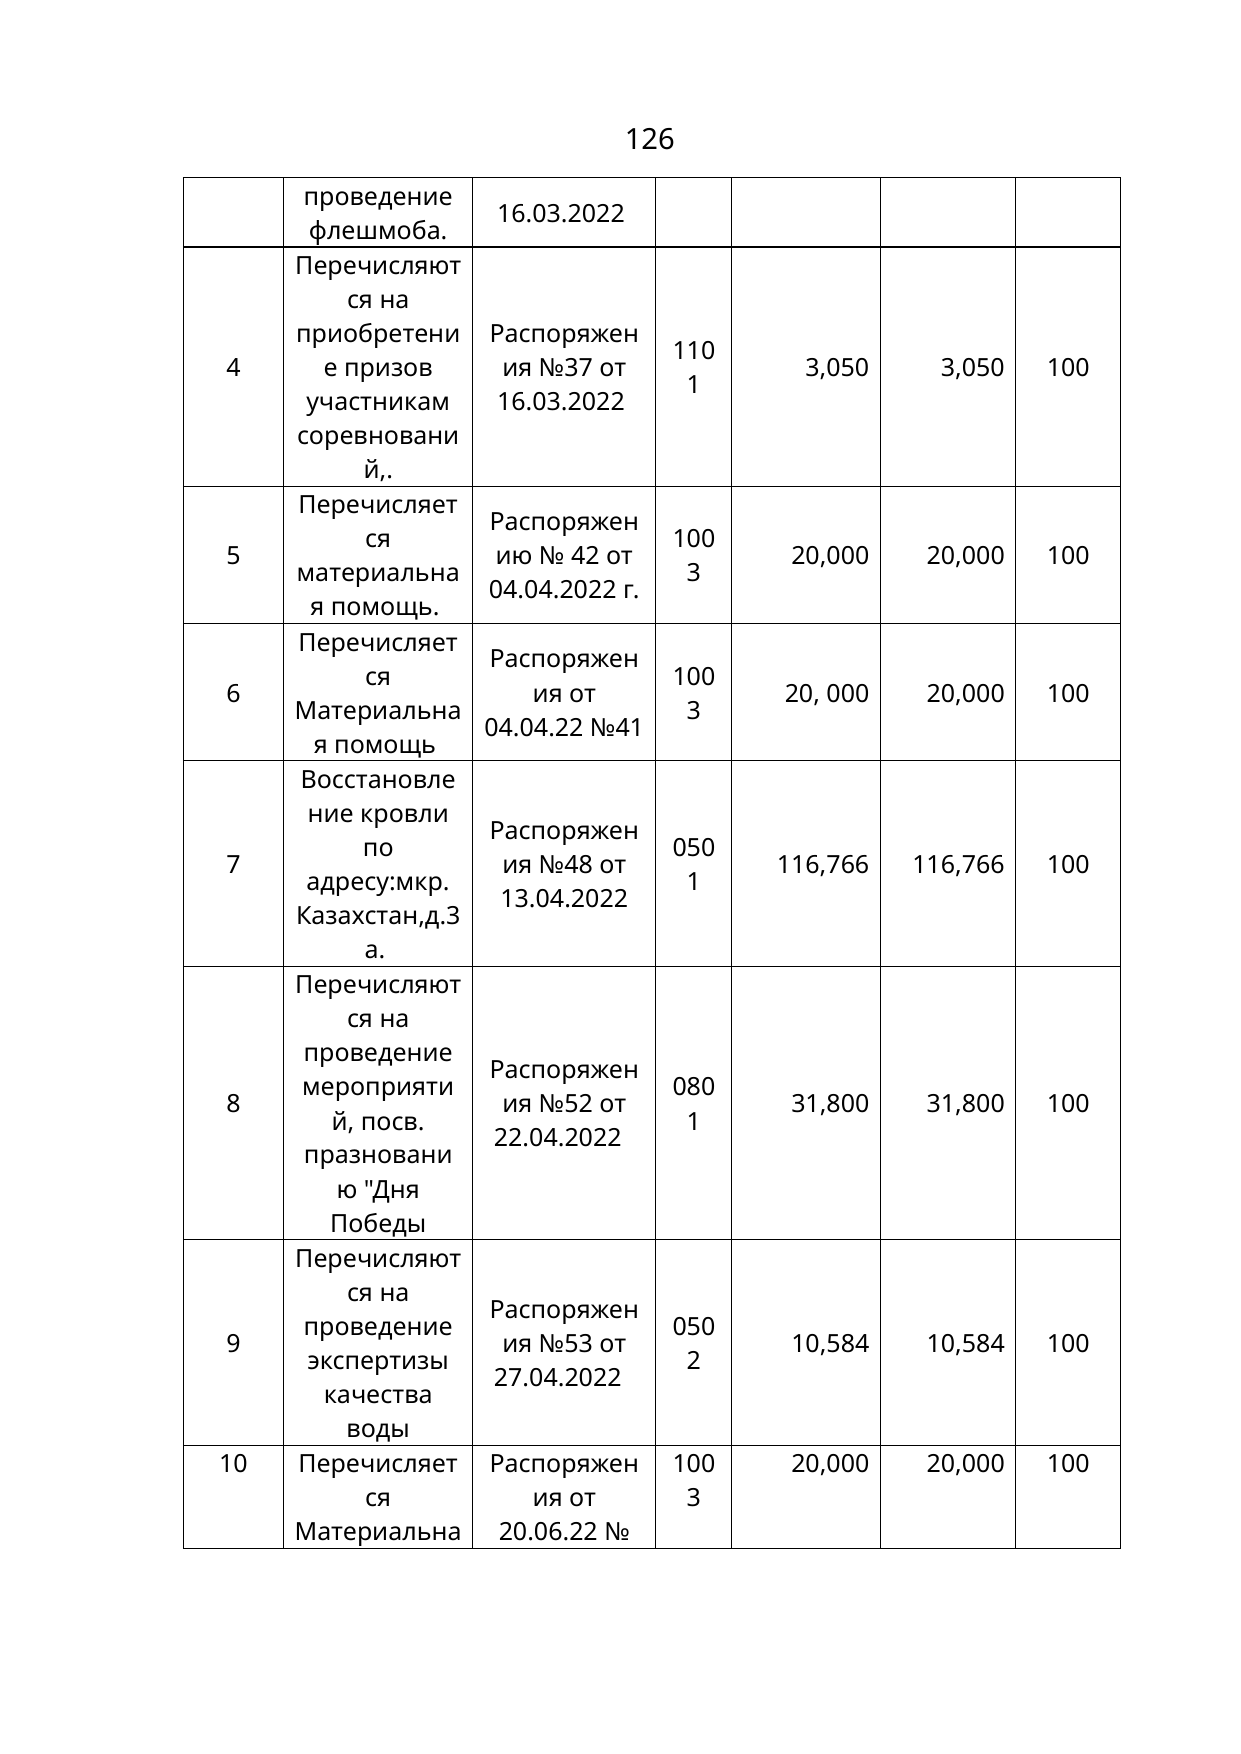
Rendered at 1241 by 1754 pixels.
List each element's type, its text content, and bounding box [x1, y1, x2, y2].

table_cell Распоряжения №48 от 13.04.2022 [473, 761, 655, 966]
table_cell [656, 178, 731, 246]
table_cell 116,766 [732, 761, 880, 966]
table_cell Перечисляются на проведение мероприятий, посв. празнованию "Дня Победы [284, 967, 472, 1239]
table_cell 3,050 [732, 248, 880, 486]
table_cell 116,766 [881, 761, 1015, 966]
table_cell 0801 [656, 967, 731, 1239]
table_cell 100 [1016, 761, 1120, 966]
table_cell 10 [184, 1446, 283, 1548]
table_cell Распоряжения №37 от 16.03.2022 [473, 248, 655, 486]
table_cell 20, 000 [732, 624, 880, 760]
table_cell 31,800 [881, 967, 1015, 1239]
table_cell 100 [1016, 624, 1120, 760]
table_cell 100 [1016, 1446, 1120, 1548]
table_cell 7 [184, 761, 283, 966]
table_cell Распоряжения №52 от 22.04.2022 [473, 967, 655, 1239]
table_cell проведение флешмоба. [284, 178, 472, 246]
table_cell 5 [184, 487, 283, 623]
table_cell 6 [184, 624, 283, 760]
table_cell 8 [184, 967, 283, 1239]
table_cell Перечисляются на приобретение призов участникам соревнований,. [284, 248, 472, 486]
table_cell 16.03.2022 [473, 178, 655, 246]
table_cell 1003 [656, 1446, 731, 1548]
table_cell Перечисляется Материальная помощь [284, 624, 472, 760]
table_cell 1101 [656, 248, 731, 486]
table_cell 31,800 [732, 967, 880, 1239]
table_cell 20,000 [732, 1446, 880, 1548]
table_cell 10,584 [881, 1240, 1015, 1445]
table_cell Перечисляется Материальна [284, 1446, 472, 1548]
table_cell 0501 [656, 761, 731, 966]
table_cell [1016, 178, 1120, 246]
table_cell Распоряжению № 42 от 04.04.2022 г. [473, 487, 655, 623]
table_cell [881, 178, 1015, 246]
table_cell 20,000 [732, 487, 880, 623]
table_cell 0502 [656, 1240, 731, 1445]
table_cell 4 [184, 248, 283, 486]
table_cell 20,000 [881, 487, 1015, 623]
table_cell [732, 178, 880, 246]
table_cell Распоряжения №53 от 27.04.2022 [473, 1240, 655, 1445]
table_cell 20,000 [881, 1446, 1015, 1548]
table_cell 1003 [656, 624, 731, 760]
table_cell 100 [1016, 487, 1120, 623]
table_cell [184, 178, 283, 246]
table_cell 20,000 [881, 624, 1015, 760]
table_cell 9 [184, 1240, 283, 1445]
table_cell 3,050 [881, 248, 1015, 486]
table_cell Перечисляются на проведение экспертизы качества воды [284, 1240, 472, 1445]
table_cell Перечисляется материальная помощь. [284, 487, 472, 623]
table_cell Распоряжения от 20.06.22 № [473, 1446, 655, 1548]
table_cell 10,584 [732, 1240, 880, 1445]
table_cell 100 [1016, 1240, 1120, 1445]
table_cell 100 [1016, 248, 1120, 486]
table_cell 1003 [656, 487, 731, 623]
table_cell 100 [1016, 967, 1120, 1239]
table_cell Распоряжения от 04.04.22 №41 [473, 624, 655, 760]
table_cell Восстановление кровли по адресу:мкр. Казахстан,д.3а. [284, 761, 472, 966]
